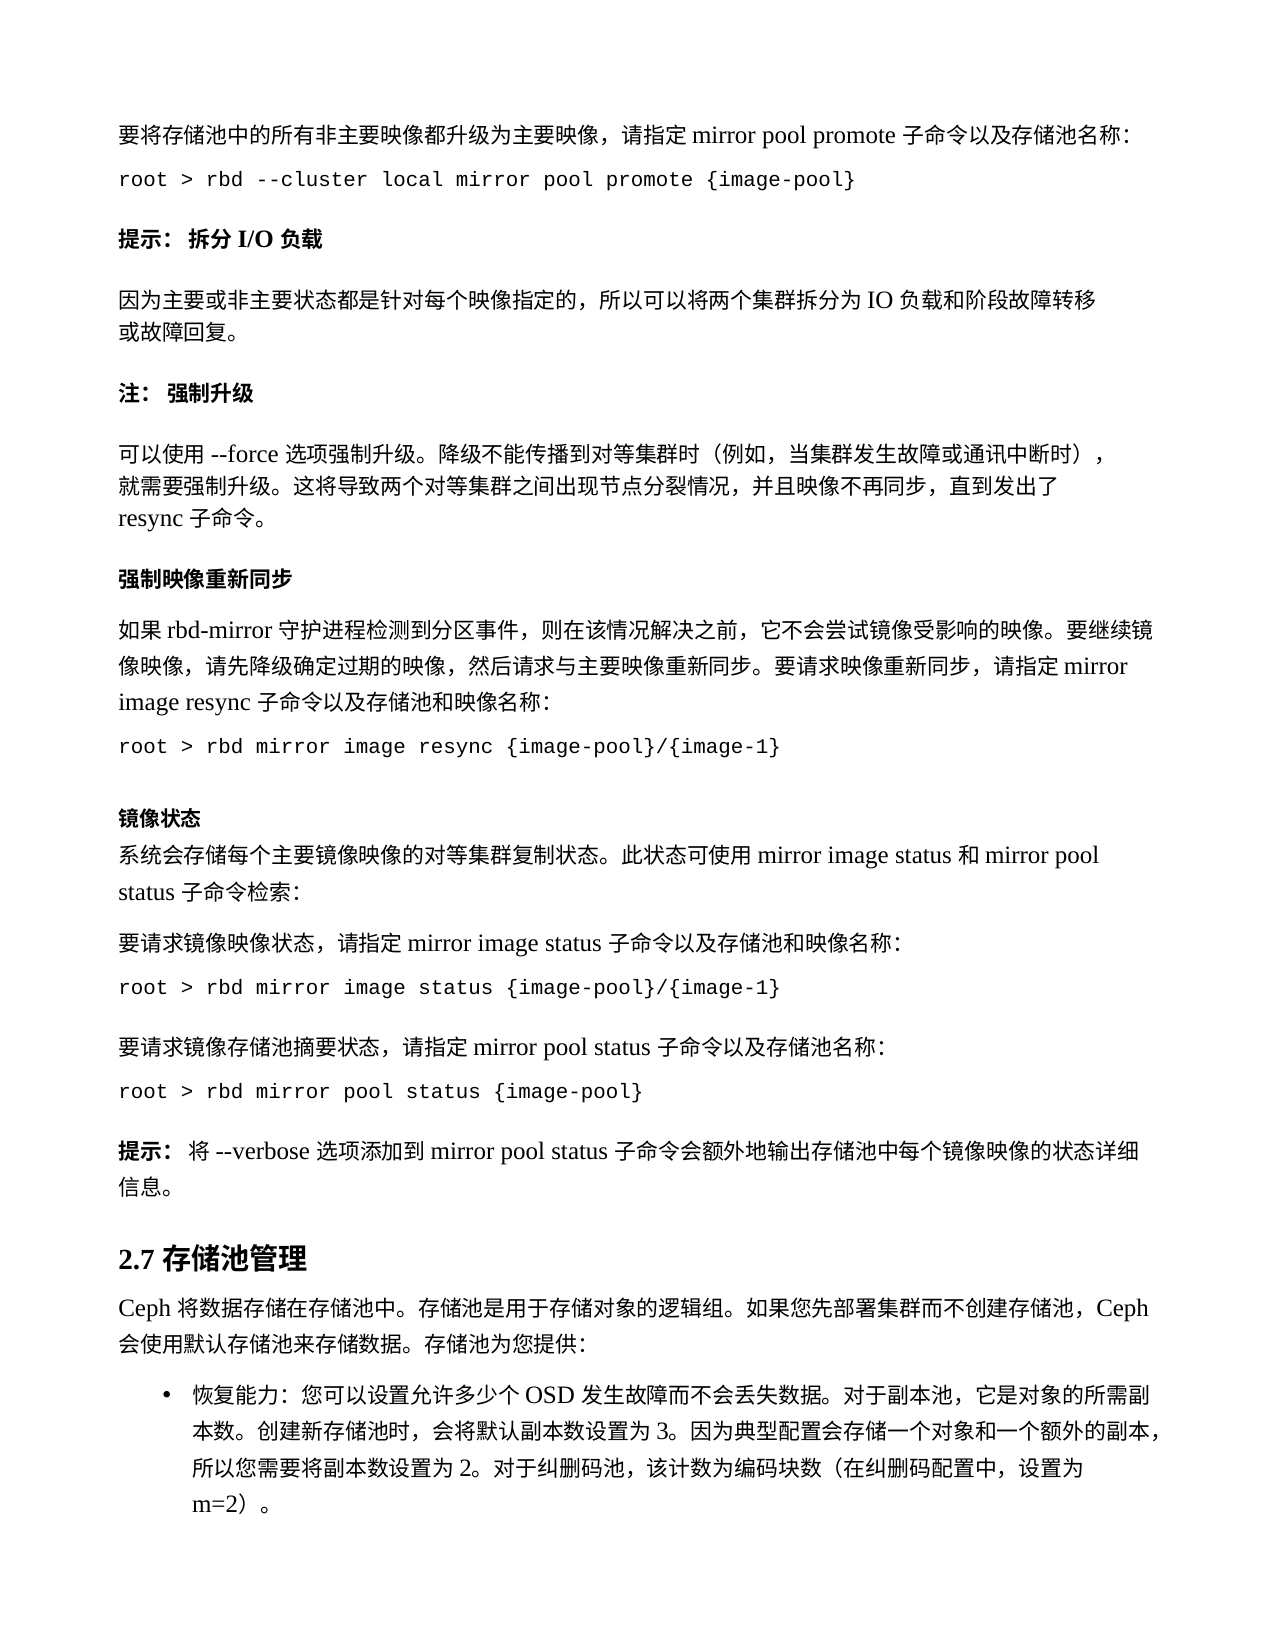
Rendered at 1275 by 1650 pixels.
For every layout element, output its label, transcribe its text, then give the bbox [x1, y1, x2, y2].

subtitle 镜像状态 [118, 802, 1157, 832]
text 如果 rbd-mirror 守护进程检测到分区事件，则在该情况解决之前，它不会尝试镜像受影响的映像。要继续镜像映像，请先降级确定过期的映像，然后请求与主要映像重新同步。要请求映像重新同步，请指定 mirror image resync 子命令以及存储池和映像名称： [118, 613, 1157, 717]
text 系统会存储每个主要镜像映像的对等集群复制状态。此状态可使用 mirror image status 和 mirror pool status 子命令检索： [118, 838, 1157, 906]
list 恢复能力：您可以设置允许多少个 OSD 发生故障而不会丢失数据。对于副本池，它是对象的所需副本数。创建新存储池时，会将默认副本数设置为 3。因为典型配置会存储一个对象和一个额外的副本，所以您需要将副本数设置为 2。对于纠删码池，该计数为编码块数（在纠删码配置中，设置为 m=2）。 [162, 1378, 1157, 1518]
text root > rbd mirror image resync {image-pool}/{image-1} [118, 736, 1157, 760]
text Ceph 将数据存储在存储池中。存储池是用于存储对象的逻辑组。如果您先部署集群而不创建存储池，Ceph 会使用默认存储池来存储数据。存储池为您提供： [118, 1291, 1157, 1358]
subtitle 2.7 存储池管理 [118, 1236, 1157, 1278]
text root > rbd mirror image status {image-pool}/{image-1} [118, 977, 1157, 1000]
text 要请求镜像存储池摘要状态，请指定 mirror pool status 子命令以及存储池名称： [118, 1030, 1157, 1061]
text 提示： 拆分 I/O 负载 [118, 222, 1098, 254]
text 可以使用 --force 选项强制升级。降级不能传播到对等集群时（例如，当集群发生故障或通讯中断时），就需要强制升级。这将导致两个对等集群之间出现节点分裂情况，并且映像不再同步，直到发出了 resync 子命令。 [118, 437, 1098, 532]
text root > rbd mirror pool status {image-pool} [118, 1081, 1157, 1104]
text 提示： 将 --verbose 选项添加到 mirror pool status 子命令会额外地输出存储池中每个镜像映像的状态详细信息。 [118, 1134, 1157, 1202]
text 强制映像重新同步 [118, 562, 1157, 593]
text root > rbd --cluster local mirror pool promote {image-pool} [118, 169, 1157, 193]
text 要请求镜像映像状态，请指定 mirror image status 子命令以及存储池和映像名称： [118, 926, 1157, 957]
text 因为主要或非主要状态都是针对每个映像指定的，所以可以将两个集群拆分为 IO 负载和阶段故障转移或故障回复。 [118, 283, 1098, 347]
text 要将存储池中的所有非主要映像都升级为主要映像，请指定 mirror pool promote 子命令以及存储池名称： [118, 118, 1157, 150]
text 注： 强制升级 [118, 376, 1098, 408]
